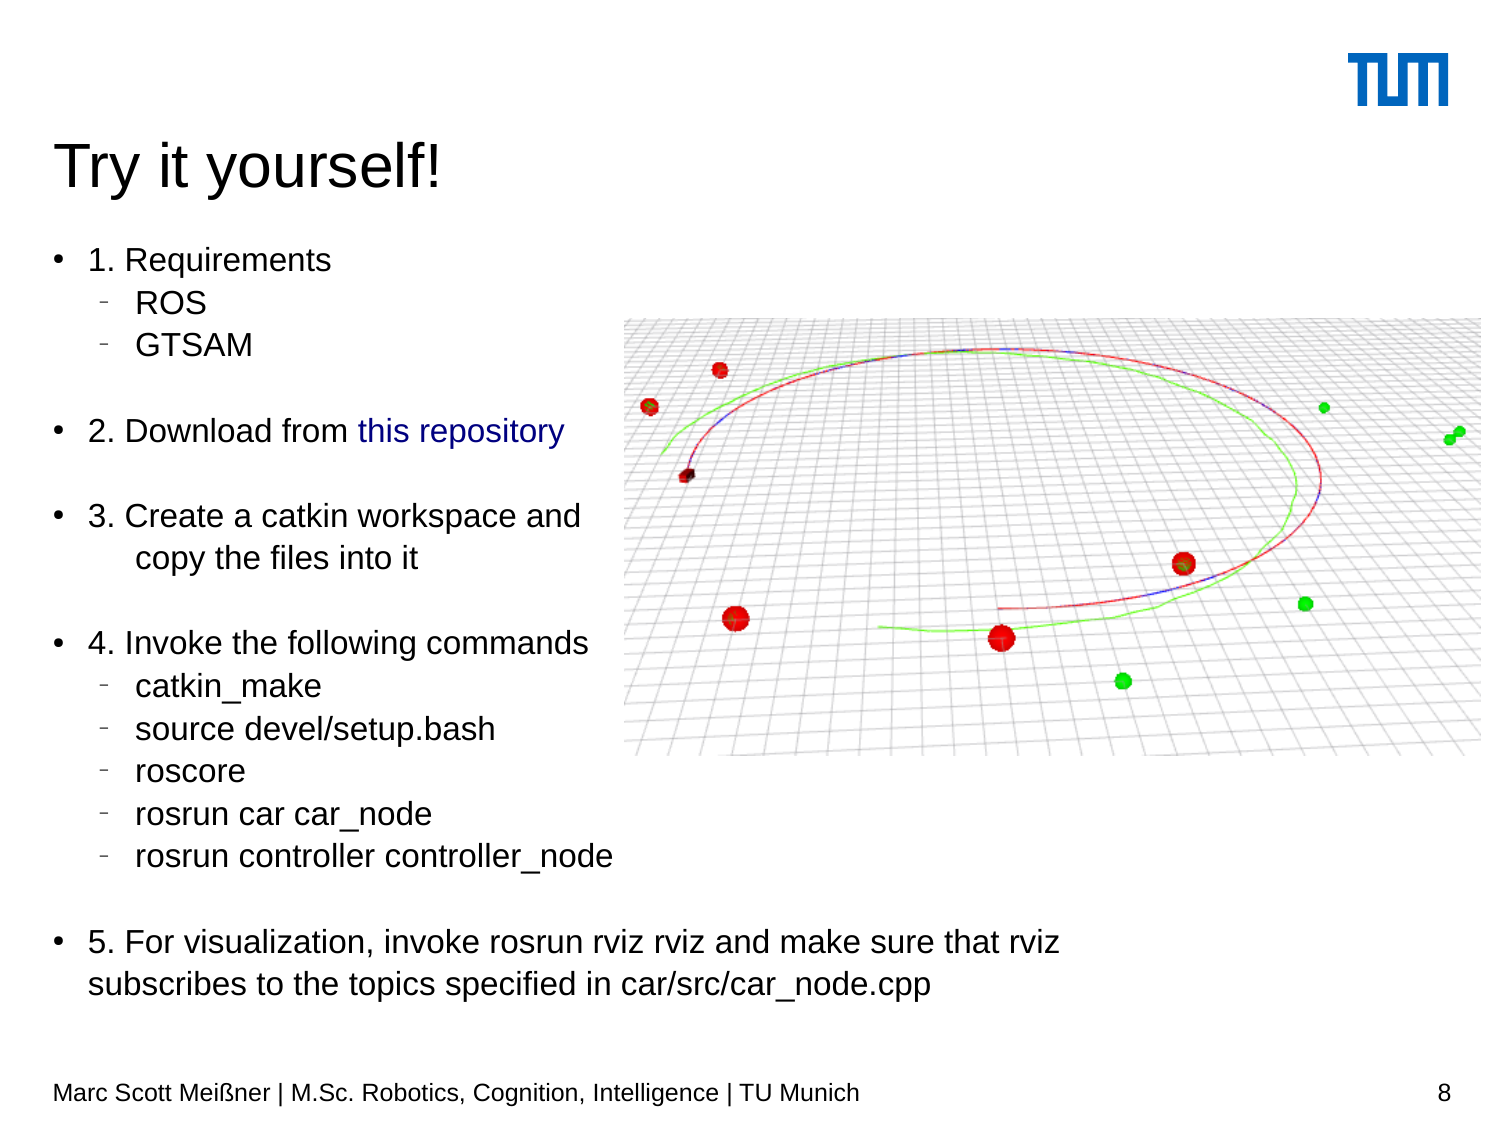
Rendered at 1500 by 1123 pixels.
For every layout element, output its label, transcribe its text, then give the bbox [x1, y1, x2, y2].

picture [624, 318, 1481, 756]
list 1. Requirements ROS GTSAM 2. Download from this repository 3. Create a catkin workspace and copy the files into it 4. Invoke the following commands catkin_make source devel/setup.bash roscore rosrun car car_node rosrun controller controller_node 5. For visualization, invoke rosrun rviz rviz and make sure that rviz subscribes to the topics specified in car/src/car_node.cpp [52, 236, 1182, 1083]
title Try it yourself! [53, 130, 1453, 201]
